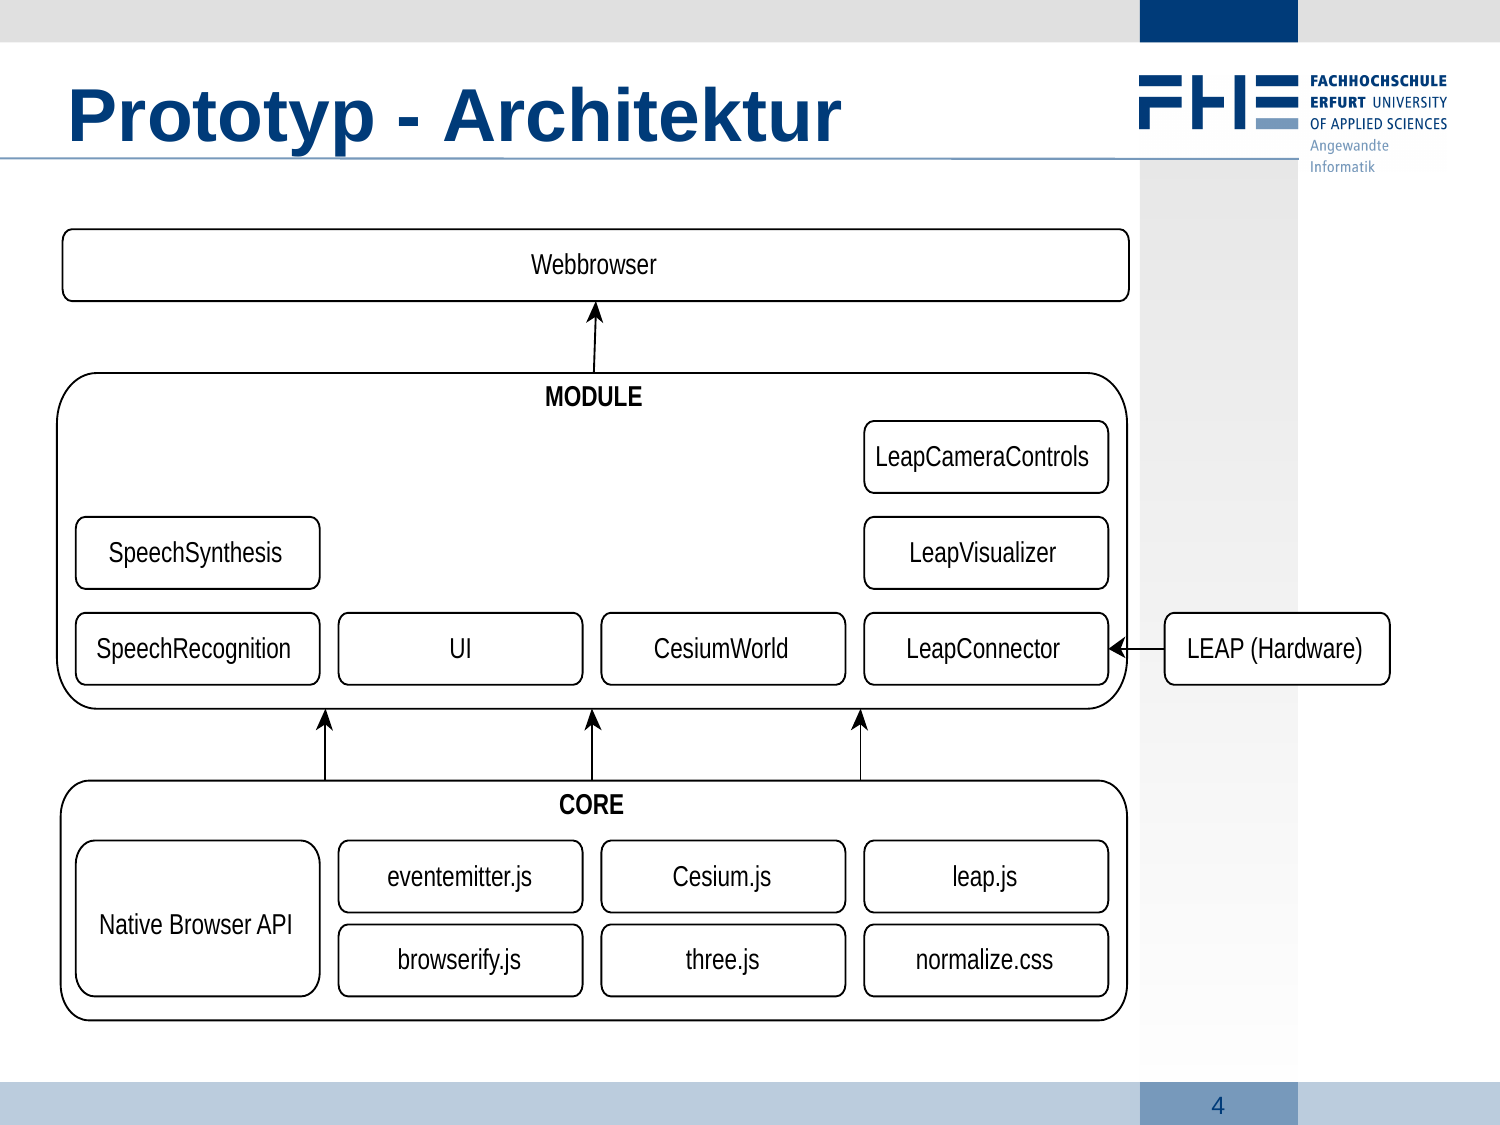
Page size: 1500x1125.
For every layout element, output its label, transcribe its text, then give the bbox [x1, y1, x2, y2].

title Prototyp - Architektur [53, 58, 1140, 142]
picture [1139, 75, 1447, 172]
picture [53, 224, 1394, 1028]
